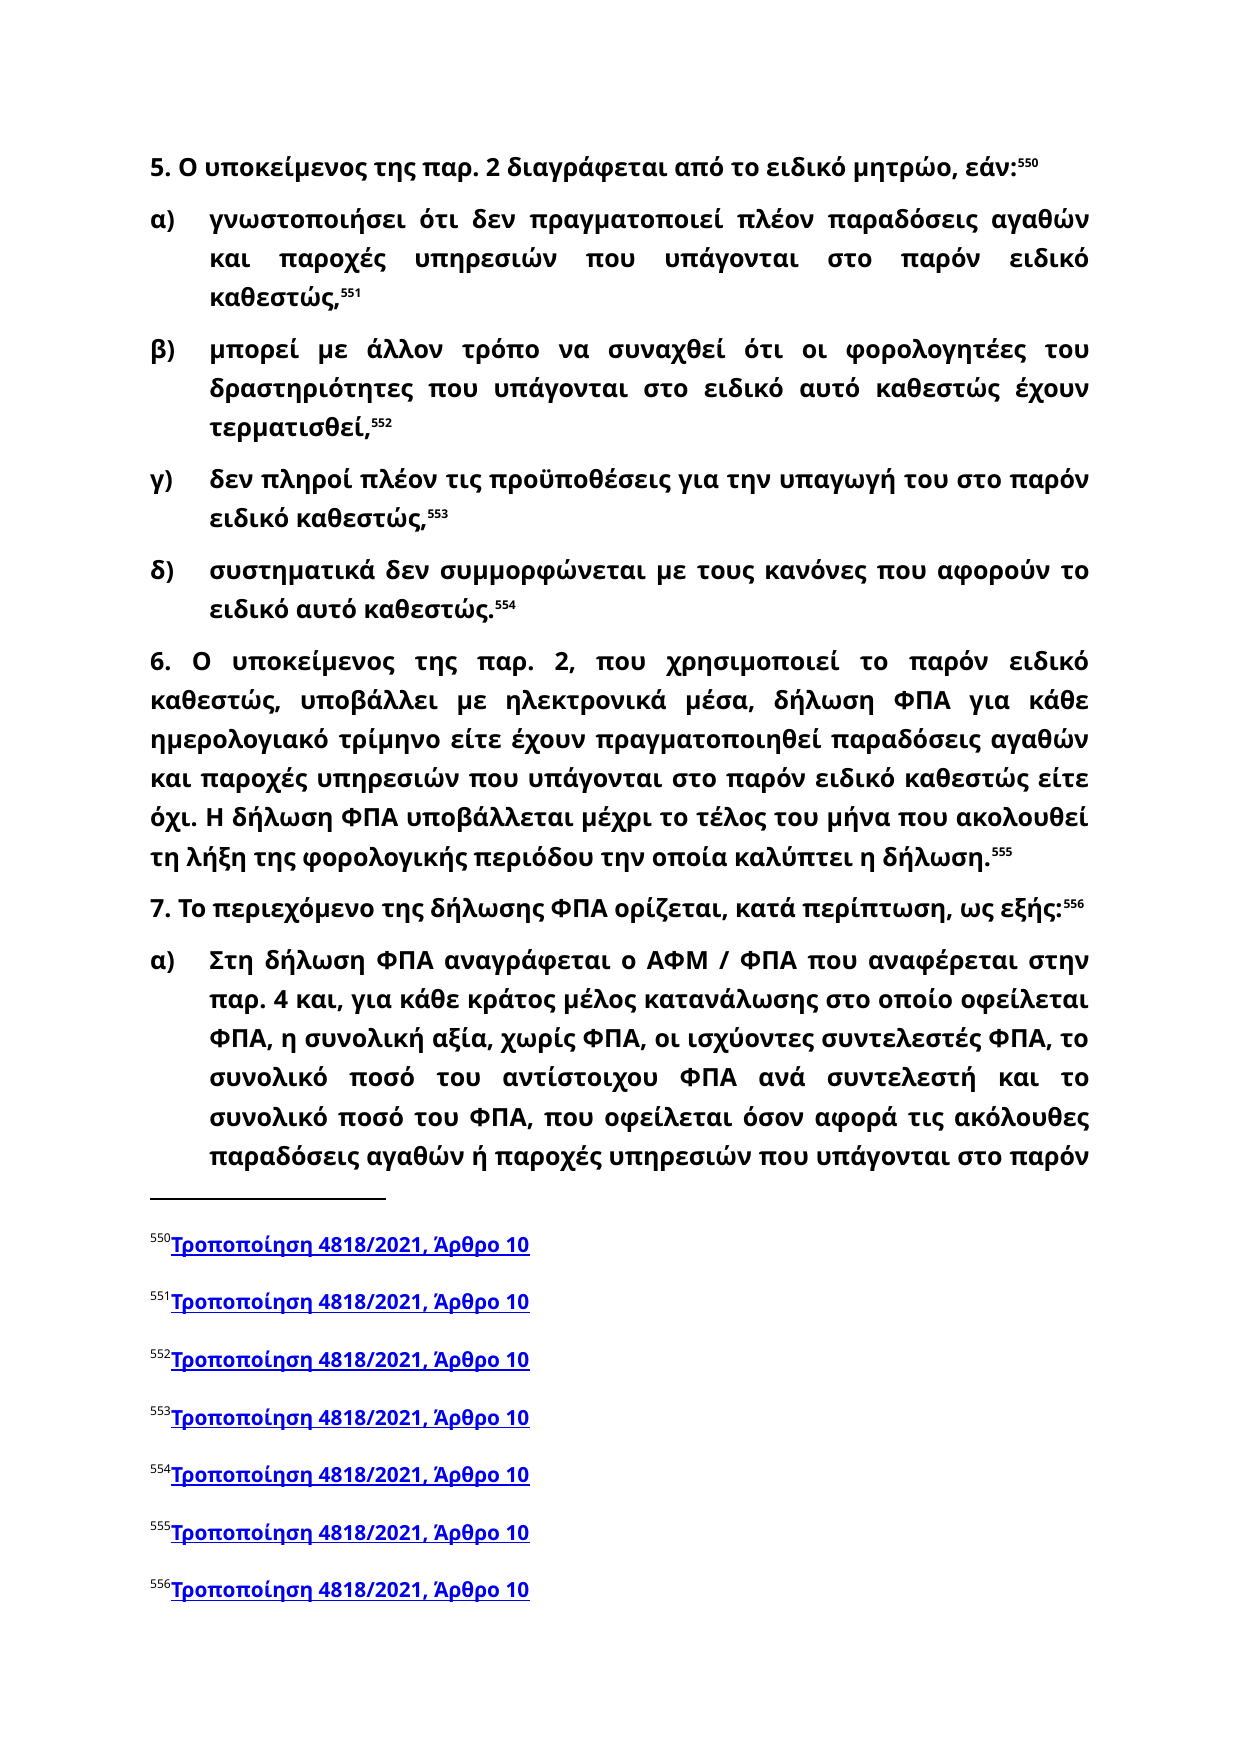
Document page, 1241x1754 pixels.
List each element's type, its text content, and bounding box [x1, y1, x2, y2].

list β) μπορεί με άλλον τρόπο να συναχθεί ότι οι φορολογητέες του δραστηριότητες που υπάγονται στο ειδικό αυτό καθεστώς έχουν τερματισθεί, [150, 332, 1090, 444]
list δ) συστηματικά δεν συμμορφώνεται με τους κανόνες που αφορούν το ειδικό αυτό καθεστώς. [150, 552, 1090, 626]
text Τροποποίηση 4818/2021, Άρθρο 10 [150, 1287, 1090, 1316]
text Τροποποίηση 4818/2021, Άρθρο 10 [150, 1403, 1090, 1431]
text 6. Ο υποκείμενος της παρ. 2, που χρησιμοποιεί το παρόν ειδικό καθεστώς, υποβάλλει με ηλεκτρονικά μέσα, δήλωση ΦΠΑ για κάθε ημερολογιακό τρίμηνο είτε έχουν πραγματοποιηθεί παραδόσεις αγαθών και παροχές υπηρεσιών που υπάγονται στο παρόν ειδικό καθεστώς είτε όχι. Η δήλωση ΦΠΑ υποβάλλεται μέχρι το τέλος του μήνα που ακολουθεί τη λήξη της φορολογικής περιόδου την οποία καλύπτει η δήλωση. [150, 643, 1090, 873]
list α) γνωστοποιήσει ότι δεν πραγματοποιεί πλέον παραδόσεις αγαθών και παροχές υπηρεσιών που υπάγονται στο παρόν ειδικό καθεστώς, [150, 202, 1090, 314]
text Τροποποίηση 4818/2021, Άρθρο 10 [150, 1460, 1090, 1489]
text Τροποποίηση 4818/2021, Άρθρο 10 [150, 1576, 1090, 1604]
text Τροποποίηση 4818/2021, Άρθρο 10 [150, 1230, 1090, 1258]
text 5. Ο υποκείμενος της παρ. 2 διαγράφεται από το ειδικό μητρώο, εάν: [150, 150, 1090, 184]
text 7. Το περιεχόμενο της δήλωσης ΦΠΑ ορίζεται, κατά περίπτωση, ως εξής: [150, 891, 1090, 925]
list γ) δεν πληροί πλέον τις προϋποθέσεις για την υπαγωγή του στο παρόν ειδικό καθεστώς, [150, 462, 1090, 535]
text Τροποποίηση 4818/2021, Άρθρο 10 [150, 1518, 1090, 1546]
text Τροποποίηση 4818/2021, Άρθρο 10 [150, 1345, 1090, 1373]
list α) Στη δήλωση ΦΠΑ αναγράφεται ο ΑΦΜ / ΦΠΑ που αναφέρεται στην παρ. 4 και, για κάθε κράτος μέλος κατανάλωσης στο οποίο οφείλεται ΦΠΑ, η συνολική αξία, χωρίς ΦΠΑ, οι ισχύοντες συντελεστές ΦΠΑ, το συνολικό ποσό του αντίστοιχου ΦΠΑ ανά συντελεστή και το συνολικό ποσό του ΦΠΑ, που οφείλεται όσον αφορά τις ακόλουθες παραδόσεις αγαθών ή παροχές υπηρεσιών που υπάγονται στο παρόν [150, 942, 1090, 1172]
